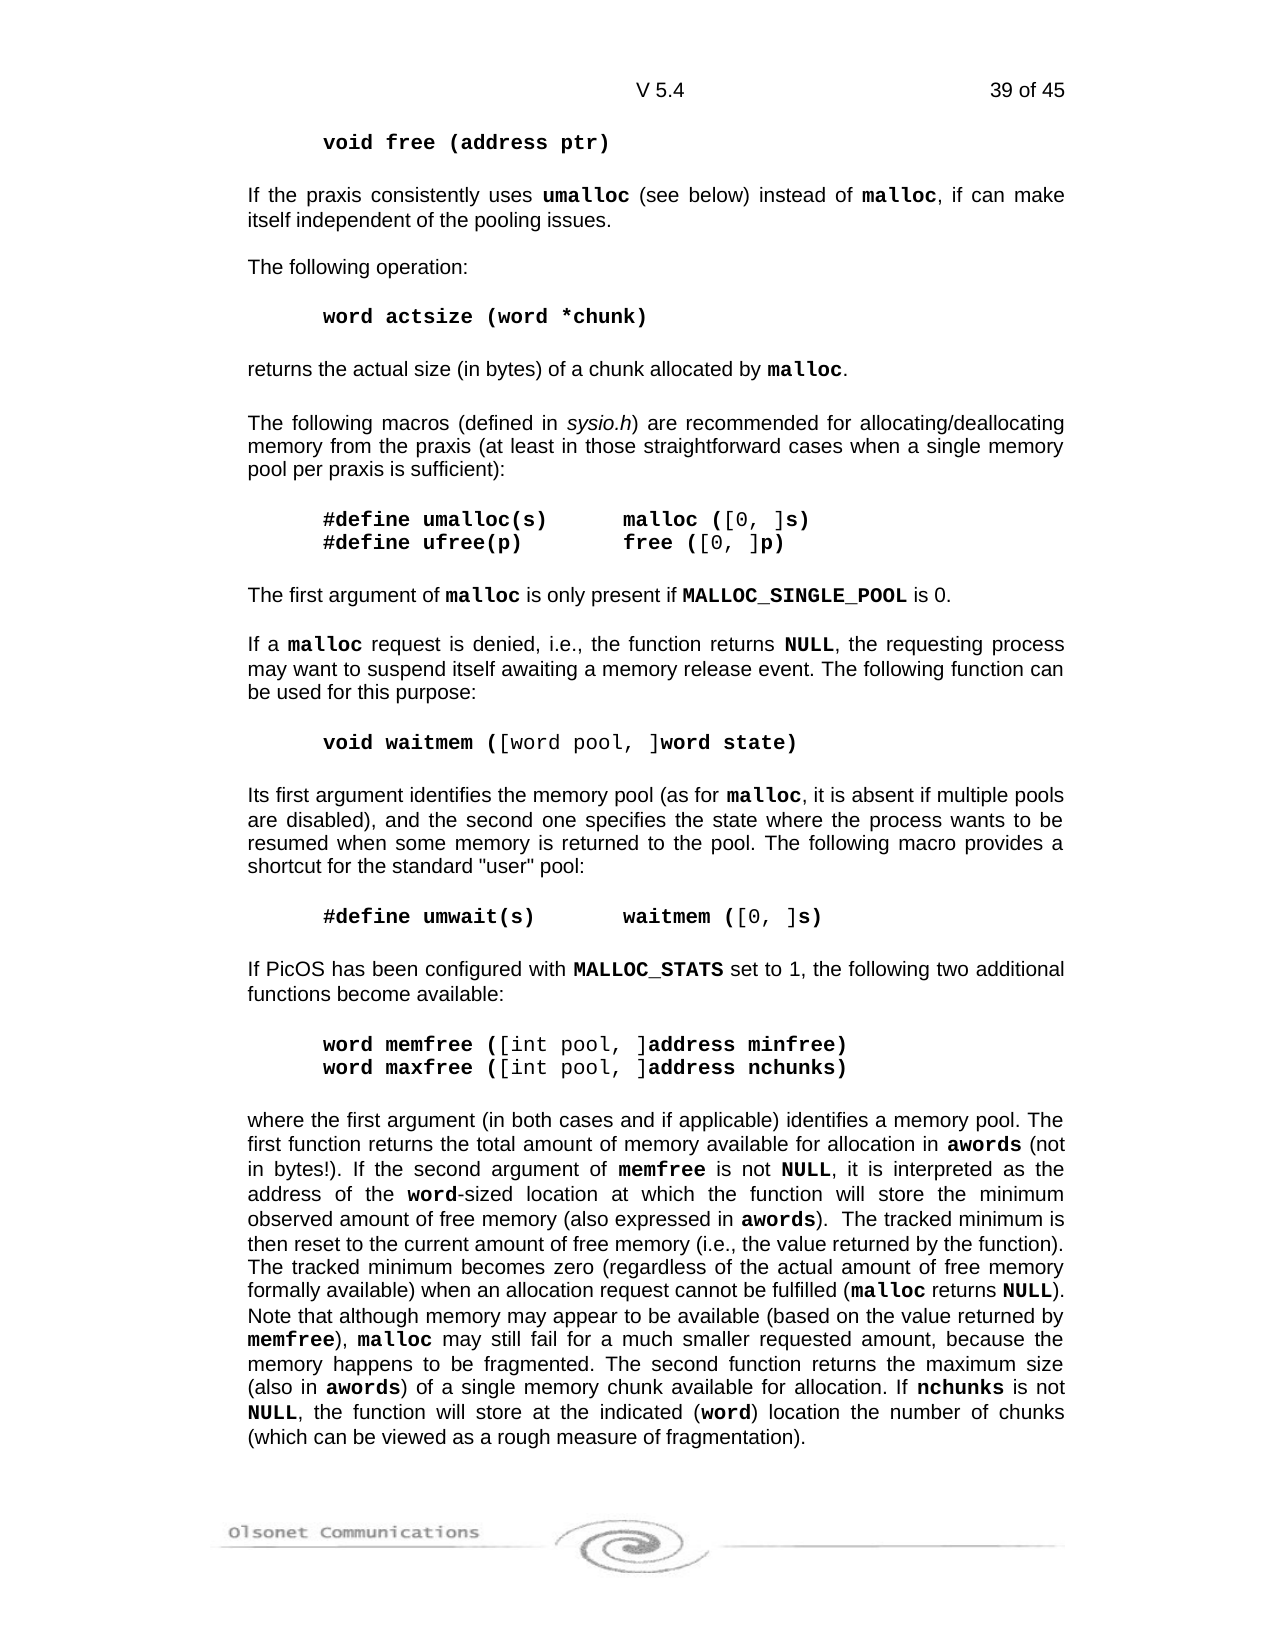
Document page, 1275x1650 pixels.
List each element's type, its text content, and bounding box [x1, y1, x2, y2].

text word maxfree ([int pool, ]address nchunks) [248, 1057, 1065, 1081]
text If a malloc request is denied, i.e., the function returns NULL, the requesting process may want to suspend itself awaiting a memory release event. The following function can be used for this purpose: [247, 632, 1065, 704]
text word actsize (word *chunk) [248, 306, 1065, 330]
text #define umwait(s) waitmem ([0, ]s) [248, 906, 1065, 929]
text If PicOS has been configured with MALLOC_STATS set to 1, the following two additional functions become available: [247, 957, 1065, 1006]
text The following macros (defined in sysio.h) are recommended for allocating/deallocating memory from the praxis (at least in those straightforward cases when a single memory pool per praxis is sufficient): [247, 411, 1065, 481]
text The following operation: [247, 255, 1065, 278]
text where the first argument (in both cases and if applicable) identifies a memory pool. The first function returns the total amount of memory available for allocation in awords (not in bytes!). If the second argument of memfree is not NULL, it is interpreted as the address of the word-sized location at which the function will store the minimum observed amount of free memory (also expressed in awords). The tracked minimum is then reset to the current amount of free memory (i.e., the value returned by the function). The tracked minimum becomes zero (regardless of the actual amount of free memory formally available) when an allocation request cannot be fulfilled (malloc returns NULL). Note that although memory may appear to be available (based on the value returned by memfree), malloc may still fail for a much smaller requested amount, because the memory happens to be fragmented. The second function returns the maximum size (also in awords) of a single memory chunk available for allocation. If nchunks is not NULL, the function will store at the indicated (word) location the number of chunks (which can be viewed as a rough measure of fragmentation). [247, 1109, 1065, 1449]
text Its first argument identifies the memory pool (as for malloc, it is absent if multiple pools are disabled), and the second one specifies the state where the process wants to be resumed when some memory is returned to the pool. The following macro provides a shortcut for the standard "user" pool: [247, 783, 1065, 878]
text returns the actual size (in bytes) of a chunk allocated by malloc. [247, 358, 1065, 383]
text #define ufree(p) free ([0, ]p) [248, 532, 1065, 556]
text #define umalloc(s) malloc ([0, ]s) [248, 509, 1065, 532]
text word memfree ([int pool, ]address minfree) [248, 1034, 1065, 1057]
picture [210, 1504, 1065, 1596]
text void free (address ptr) [248, 132, 1065, 156]
text The first argument of malloc is only present if MALLOC_SINGLE_POOL is 0. [247, 584, 1065, 609]
text void waitmem ([word pool, ]word state) [248, 732, 1065, 755]
text If the praxis consistently uses umalloc (see below) instead of malloc, if can make itself independent of the pooling issues. [247, 184, 1065, 232]
